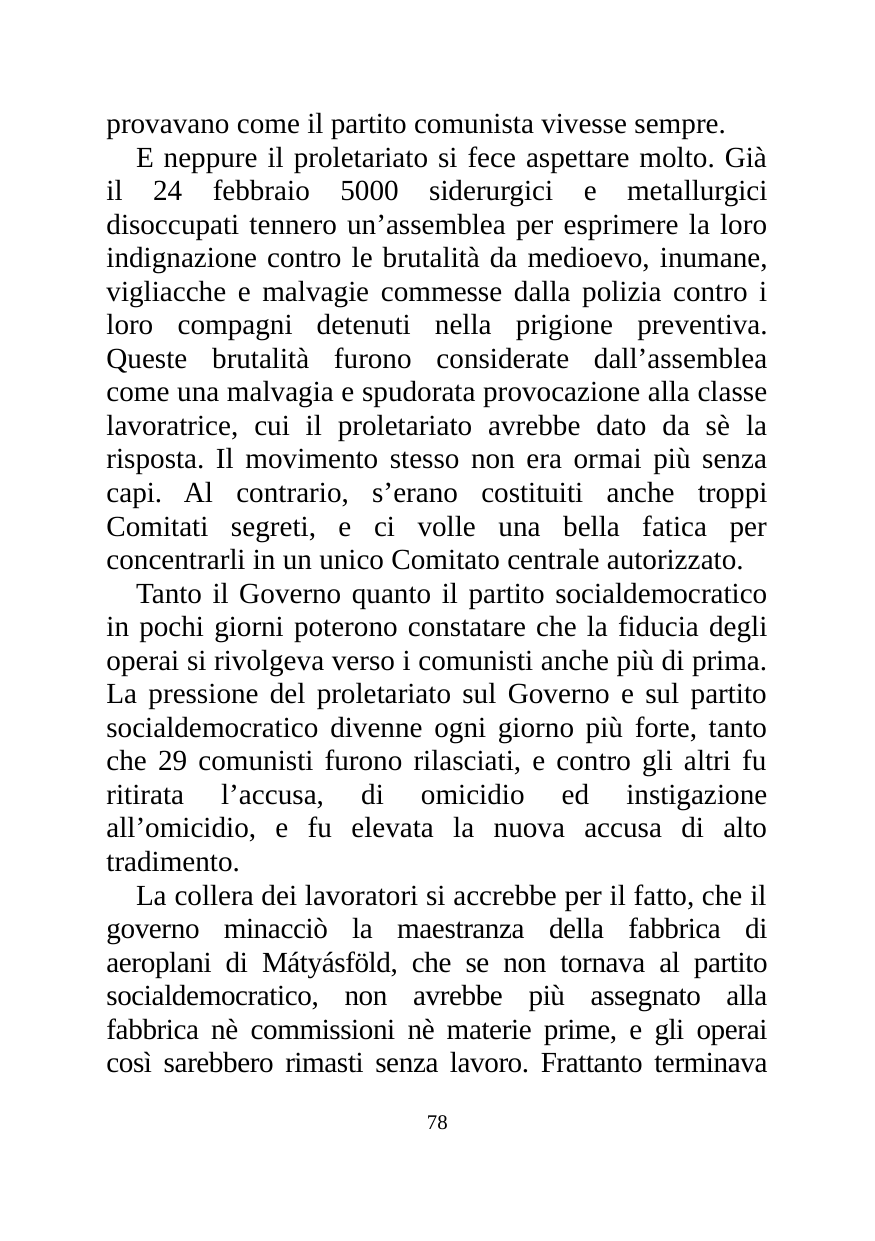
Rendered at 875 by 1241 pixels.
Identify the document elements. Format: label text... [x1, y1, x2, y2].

text Tanto il Governo quanto il partito socialdemocratico in pochi giorni poterono constatare che la fiducia degli operai si rivolgeva verso i comunisti anche più di prima. La pressione del proletariato sul Governo e sul partito socialdemocratico divenne ogni giorno più forte, tanto che 29 comunisti furono rilasciati, e contro gli altri fu ritirata l’accusa, di omicidio ed instigazione all’omicidio, e fu elevata la nuova accusa di alto tradimento. [106, 576, 768, 878]
text provavano come il partito comunista vivesse sempre. [106, 106, 768, 140]
text E neppure il proletariato si fece aspettare molto. Già il 24 febbraio 5000 siderurgici e metallurgici disoccupati tennero un’assemblea per esprimere la loro indignazione contro le brutalità da medioevo, inumane, vigliacche e malvagie commesse dalla polizia contro i loro compagni detenuti nella prigione preventiva. Queste brutalità furono considerate dall’assemblea come una malvagia e spudorata provocazione alla classe lavoratrice, cui il proletariato avrebbe dato da sè la risposta. Il movimento stesso non era ormai più senza capi. Al contrario, s’erano costituiti anche troppi Comitati segreti, e ci volle una bella fatica per concentrarli in un unico Comitato centrale autorizzato. [106, 140, 768, 576]
text La collera dei lavoratori si accrebbe per il fatto, che il governo minacciò la maestranza della fabbrica di aeroplani di Mátyásföld, che se non tornava al partito socialdemocratico, non avrebbe più assegnato alla fabbrica nè commissioni nè materie prime, e gli operai così sarebbero rimasti senza lavoro. Frattanto terminava [106, 878, 768, 1079]
